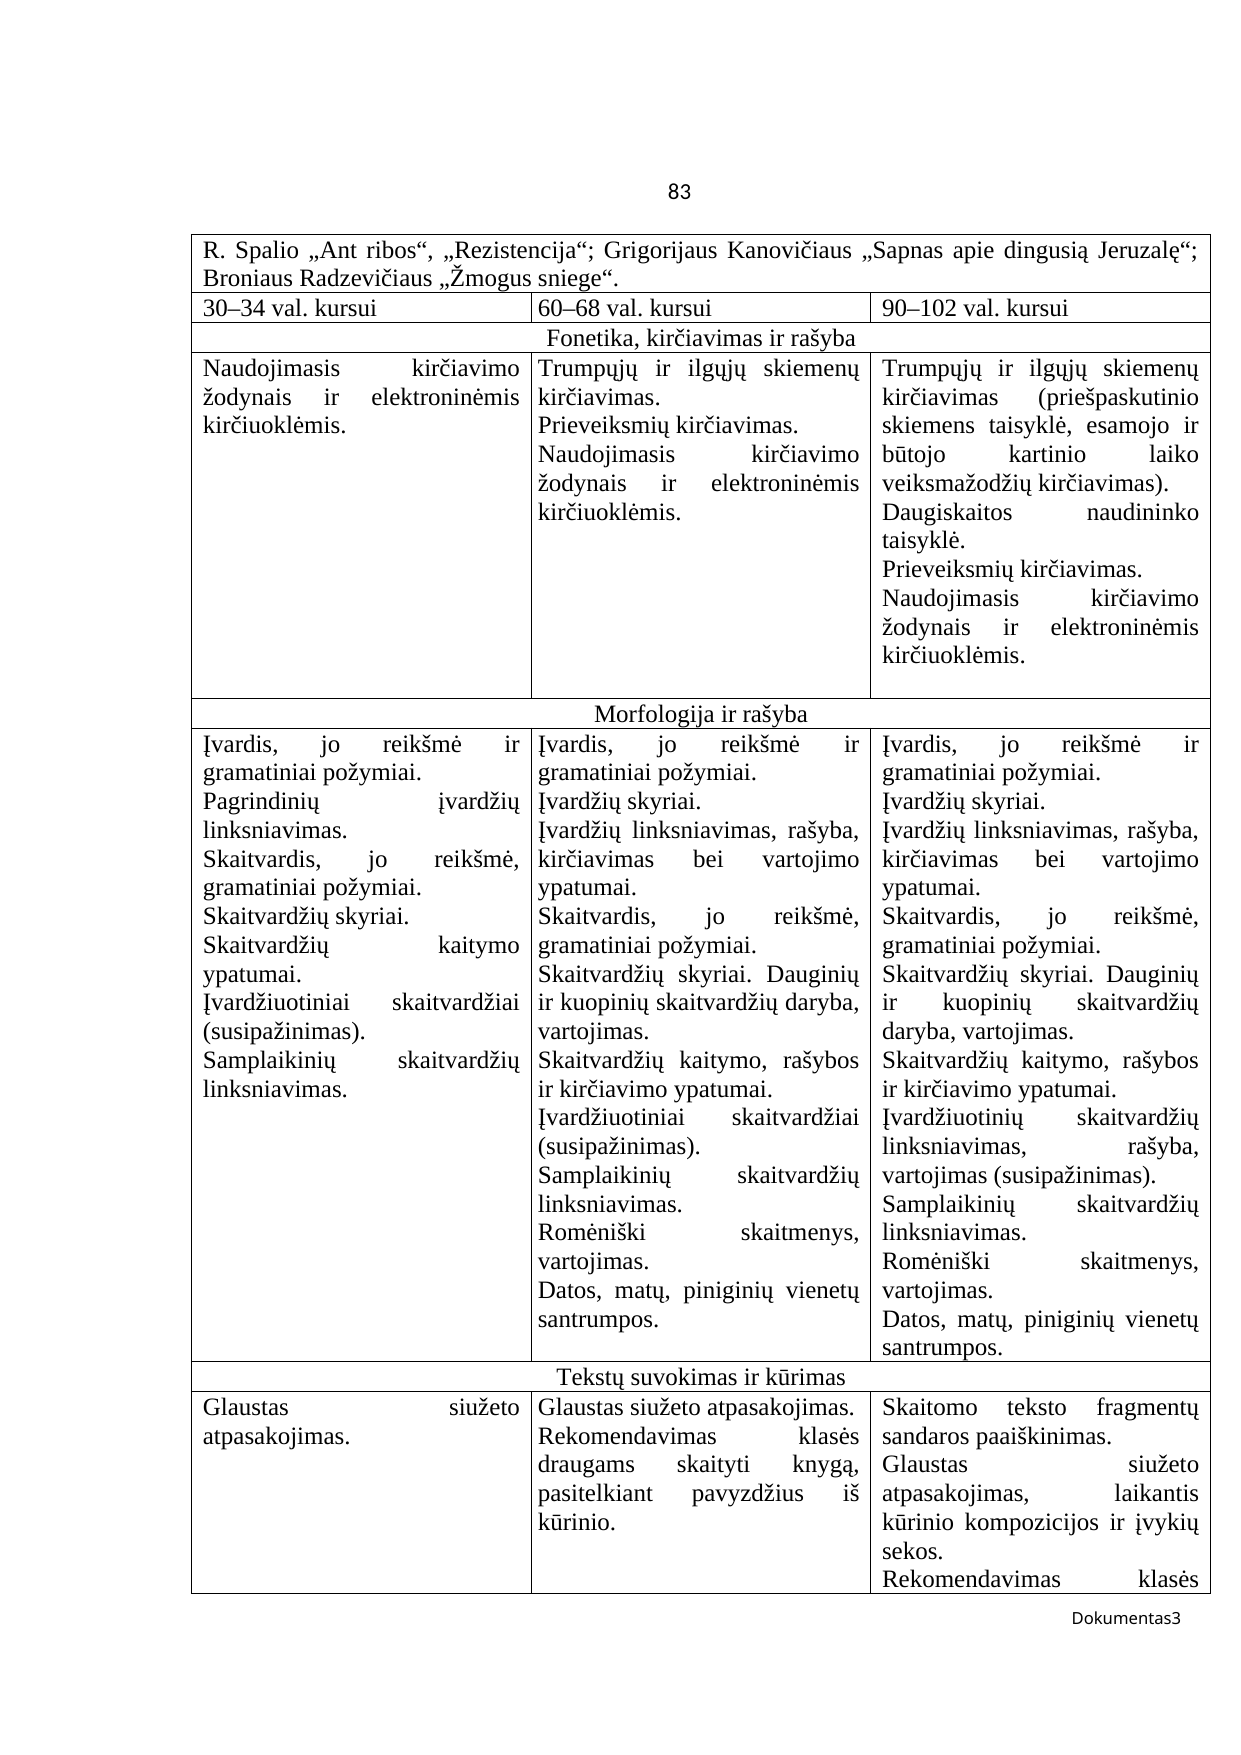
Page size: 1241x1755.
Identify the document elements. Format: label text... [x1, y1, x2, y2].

table_cell Skaitomo teksto fragmentų sandaros paaiškinimas. Glaustas siužeto atpasakojimas, laikantis kūrinio kompozicijos ir įvykių sekos. Rekomendavimas klasės [871, 1392, 1210, 1593]
table_cell Glaustas siužeto atpasakojimas. [192, 1392, 531, 1593]
table_cell 90–102 val. kursui [871, 293, 1210, 322]
table_cell Įvardis, jo reikšmė ir gramatiniai požymiai. Įvardžių skyriai. Įvardžių linksniavimas, rašyba, kirčiavimas bei vartojimo ypatumai. Skaitvardis, jo reikšmė, gramatiniai požymiai. Skaitvardžių skyriai. Dauginių ir kuopinių skaitvardžių daryba, vartojimas. Skaitvardžių kaitymo, rašybos ir kirčiavimo ypatumai. Įvardžiuotinių skaitvardžių linksniavimas, rašyba, vartojimas (susipažinimas). Samplaikinių skaitvardžių linksniavimas. Romėniški skaitmenys, vartojimas. Datos, matų, piniginių vienetų santrumpos. [871, 729, 1210, 1361]
table_cell Trumpųjų ir ilgųjų skiemenų kirčiavimas. Prieveiksmių kirčiavimas. Naudojimasis kirčiavimo žodynais ir elektroninėmis kirčiuoklėmis. [532, 353, 870, 698]
table_cell Glaustas siužeto atpasakojimas. Rekomendavimas klasės draugams skaityti knygą, pasitelkiant pavyzdžius iš kūrinio. [532, 1392, 870, 1593]
table_cell Morfologija ir rašyba [192, 699, 1210, 728]
table_cell Įvardis, jo reikšmė ir gramatiniai požymiai. Pagrindinių įvardžių linksniavimas. Skaitvardis, jo reikšmė, gramatiniai požymiai. Skaitvardžių skyriai. Skaitvardžių kaitymo ypatumai. Įvardžiuotiniai skaitvardžiai (susipažinimas). Samplaikinių skaitvardžių linksniavimas. [192, 729, 531, 1361]
table_cell 30–34 val. kursui [192, 293, 531, 322]
table_cell Trumpųjų ir ilgųjų skiemenų kirčiavimas (priešpaskutinio skiemens taisyklė, esamojo ir būtojo kartinio laiko veiksmažodžių kirčiavimas). Daugiskaitos naudininko taisyklė. Prieveiksmių kirčiavimas. Naudojimasis kirčiavimo žodynais ir elektroninėmis kirčiuoklėmis. [871, 353, 1210, 698]
table_cell 60–68 val. kursui [532, 293, 870, 322]
table_cell Fonetika, kirčiavimas ir rašyba [192, 323, 1210, 352]
table_header R. Spalio „Ant ribos“, „Rezistencija“; Grigorijaus Kanovičiaus „Sapnas apie dingusią Jeruzalę“; Broniaus Radzevičiaus „Žmogus sniege“. [192, 235, 1210, 292]
table_cell Naudojimasis kirčiavimo žodynais ir elektroninėmis kirčiuoklėmis. [192, 353, 531, 698]
table_cell Tekstų suvokimas ir kūrimas [192, 1362, 1210, 1391]
table_cell Įvardis, jo reikšmė ir gramatiniai požymiai. Įvardžių skyriai. Įvardžių linksniavimas, rašyba, kirčiavimas bei vartojimo ypatumai. Skaitvardis, jo reikšmė, gramatiniai požymiai. Skaitvardžių skyriai. Dauginių ir kuopinių skaitvardžių daryba, vartojimas. Skaitvardžių kaitymo, rašybos ir kirčiavimo ypatumai. Įvardžiuotiniai skaitvardžiai (susipažinimas). Samplaikinių skaitvardžių linksniavimas. Romėniški skaitmenys, vartojimas. Datos, matų, piniginių vienetų santrumpos. [532, 729, 870, 1361]
